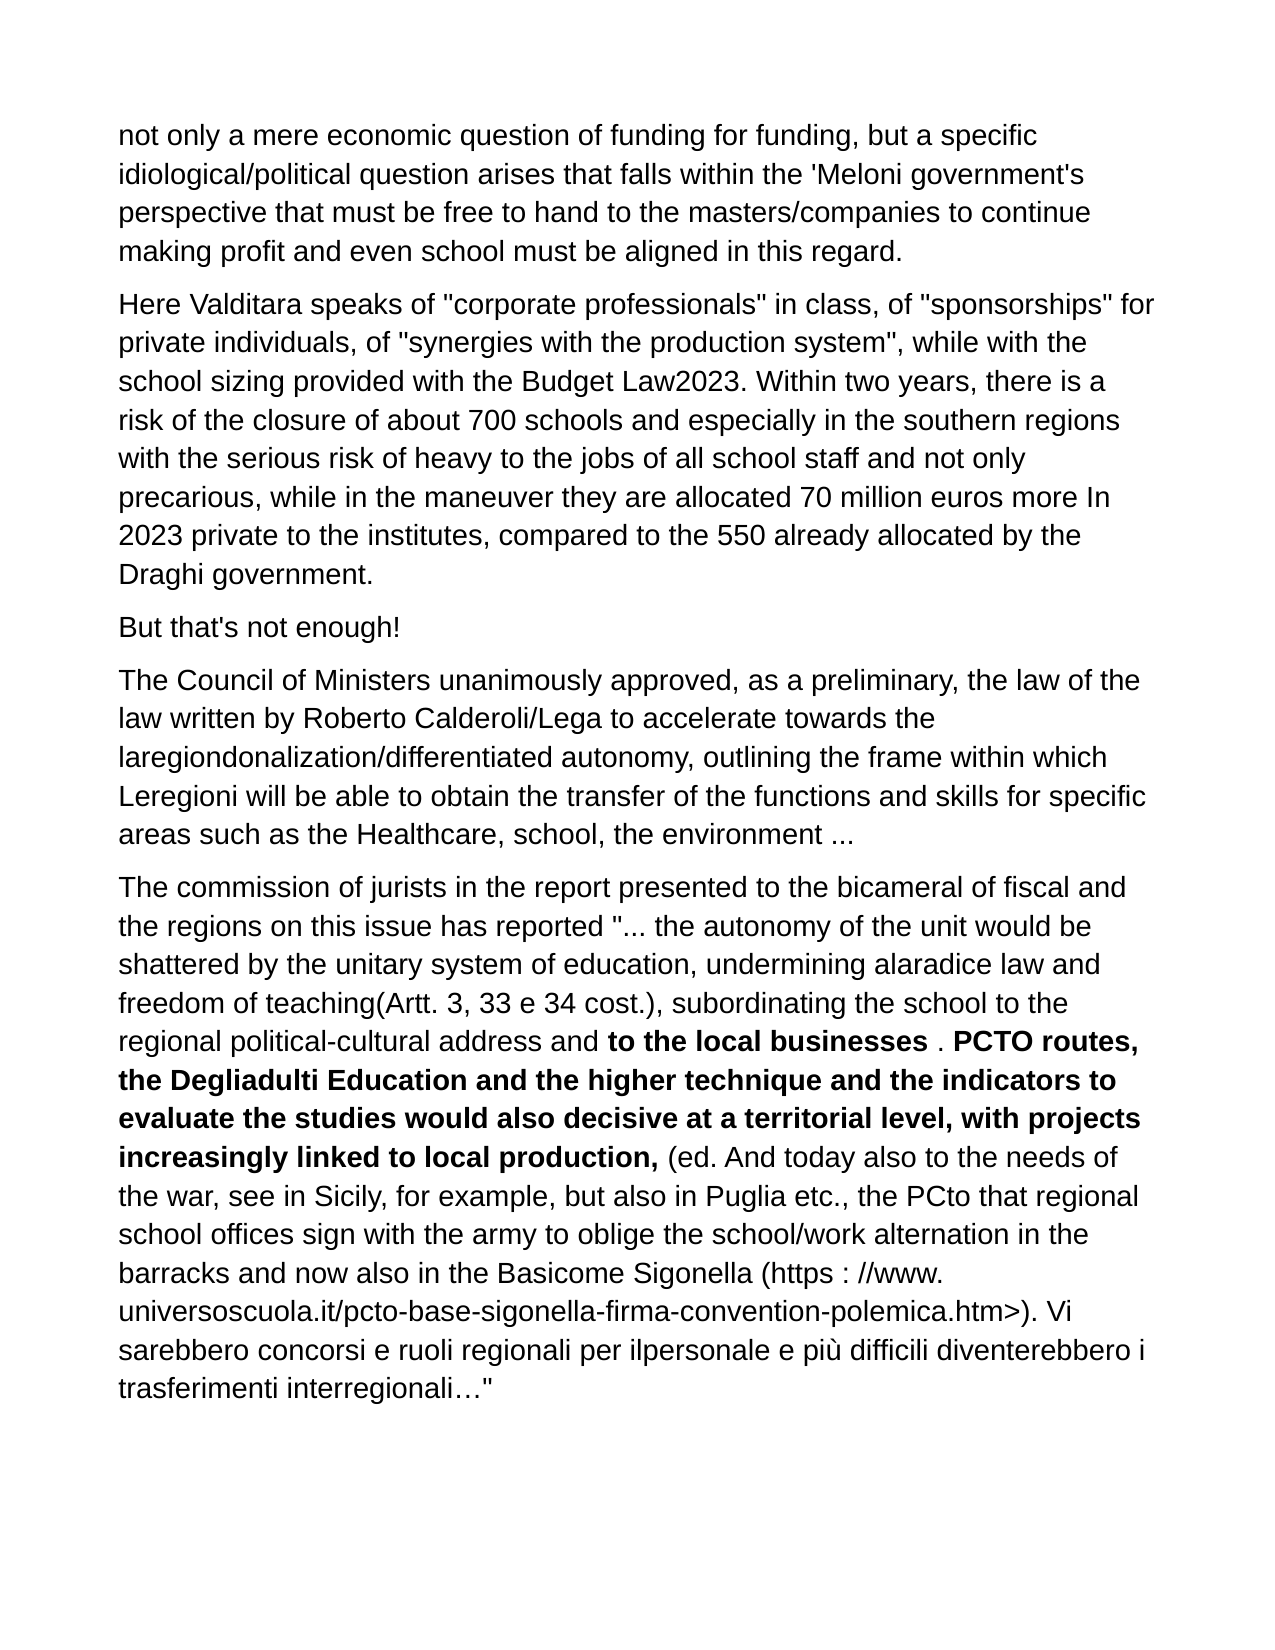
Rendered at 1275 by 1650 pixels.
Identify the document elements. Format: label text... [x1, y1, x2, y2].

text The commission of jurists in the report presented to the bicameral of fiscal and the regions on this issue has reported "... the autonomy of the unit would be shattered by the unitary system of education, undermining alaradice law and freedom of teaching(Artt. 3, 33 e 34 cost.), subordinating the school to the regional political-cultural address and to the local businesses . PCTO routes, the Degliadulti Education and the higher technique and the indicators to evaluate the studies would also decisive at a territorial level, with projects increasingly linked to local production, (ed. And today also to the needs of the war, see in Sicily, for example, but also in Puglia etc., the PCto that regional school offices sign with the army to oblige the school/work alternation in the barracks and now also in the Basicome Sigonella (https : //www. universoscuola.it/pcto-base-sigonella-firma-convention-polemica.htm>). Vi sarebbero concorsi e ruoli regionali per ilpersonale e più difficili diventerebbero i trasferimenti interregionali…" [118, 870, 1157, 1405]
text The Council of Ministers unanimously approved, as a preliminary, the law of the law written by Roberto Calderoli/Lega to accelerate towards the laregiondonalization/differentiated autonomy, outlining the frame within which Leregioni will be able to obtain the transfer of the functions and skills for specific areas such as the Healthcare, school, the environment ... [118, 663, 1157, 851]
text But that's not enough! [118, 610, 1157, 643]
text Here Valditara speaks of "corporate professionals" in class, of "sponsorships" for private individuals, of "synergies with the production system", while with the school sizing provided with the Budget Law2023. Within two years, there is a risk of the closure of about 700 schools and especially in the southern regions with the serious risk of heavy to the jobs of all school staff and not only precarious, while in the maneuver they are allocated 70 million euros more In 2023 private to the institutes, compared to the 550 already allocated by the Draghi government. [118, 287, 1157, 590]
text not only a mere economic question of funding for funding, but a specific idiological/political question arises that falls within the 'Meloni government's perspective that must be free to hand to the masters/companies to continue making profit and even school must be aligned in this regard. [118, 118, 1157, 267]
